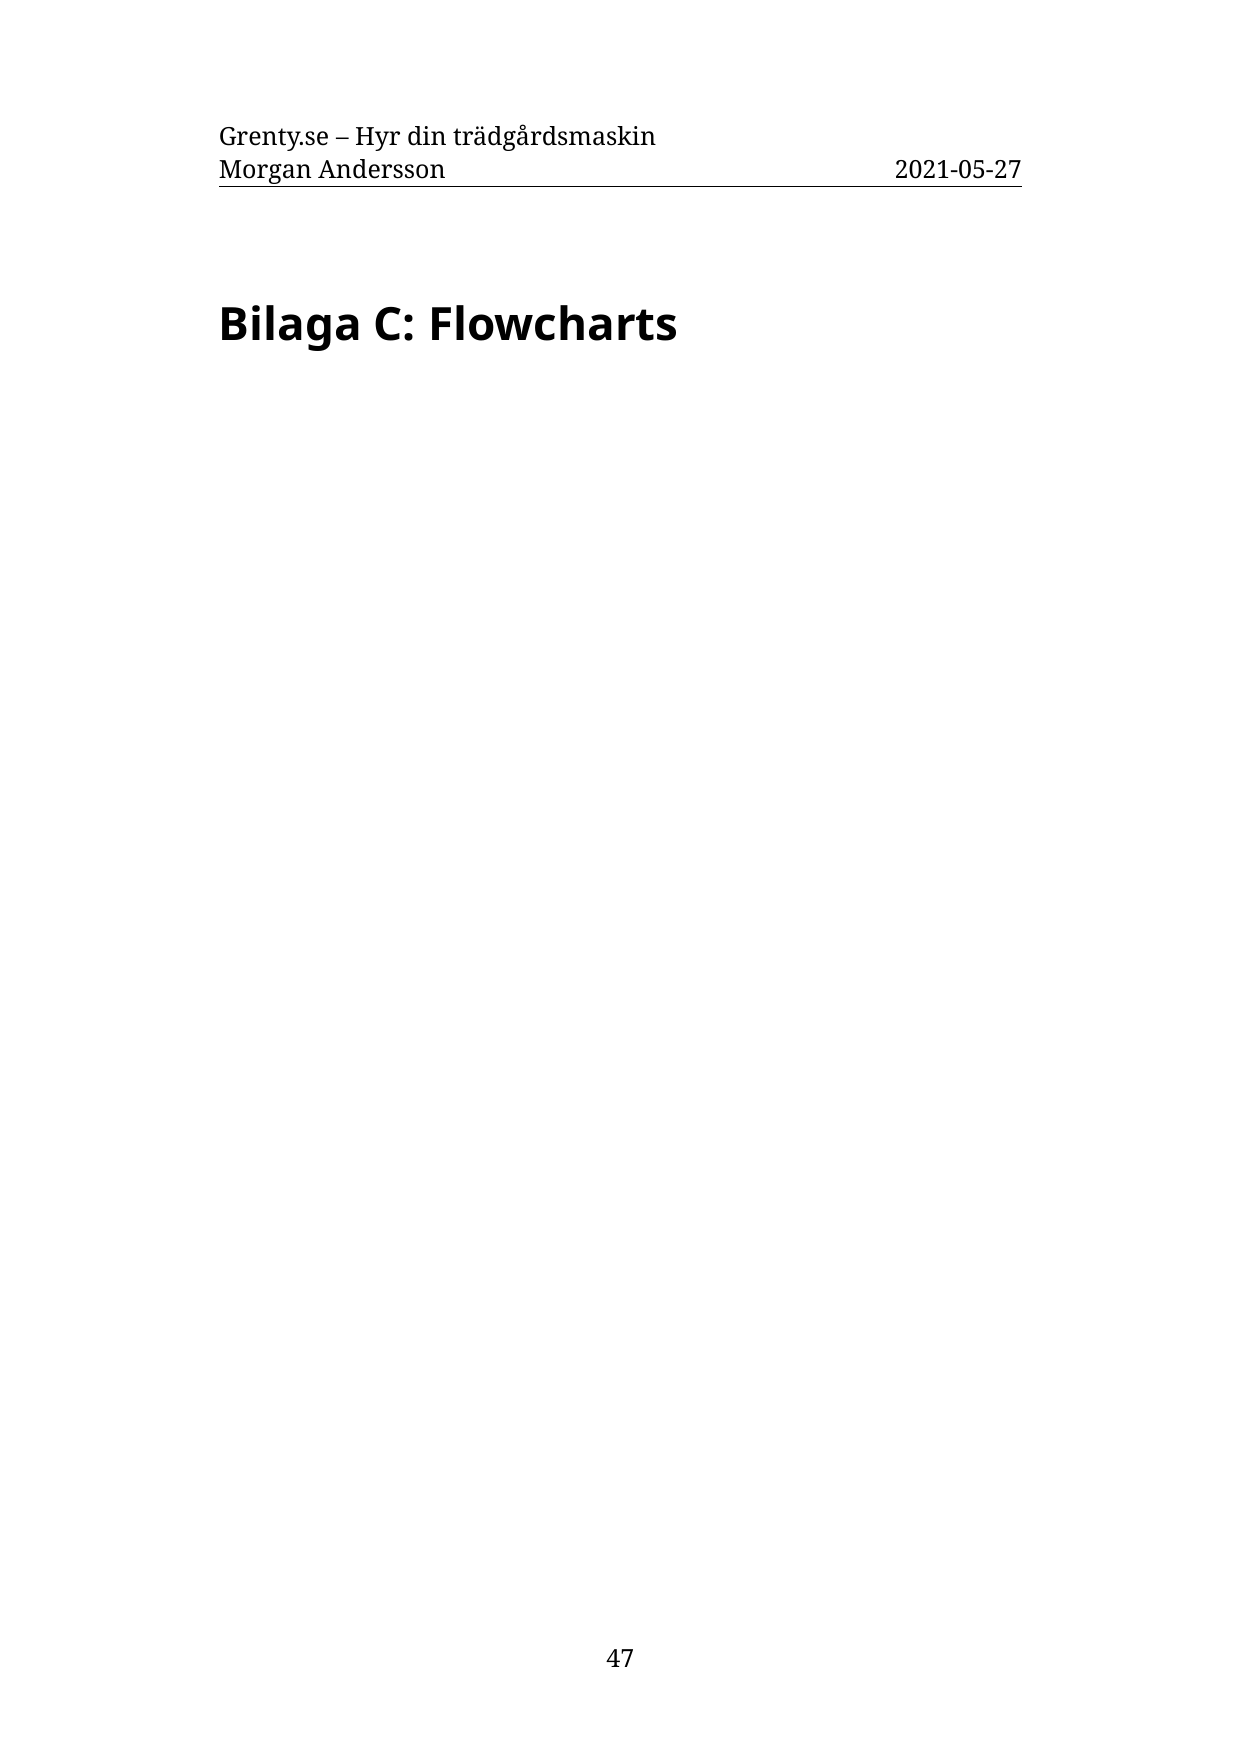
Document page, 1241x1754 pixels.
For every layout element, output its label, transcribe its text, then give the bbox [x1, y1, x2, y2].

subtitle Bilaga C: Flowcharts [218, 291, 1022, 353]
